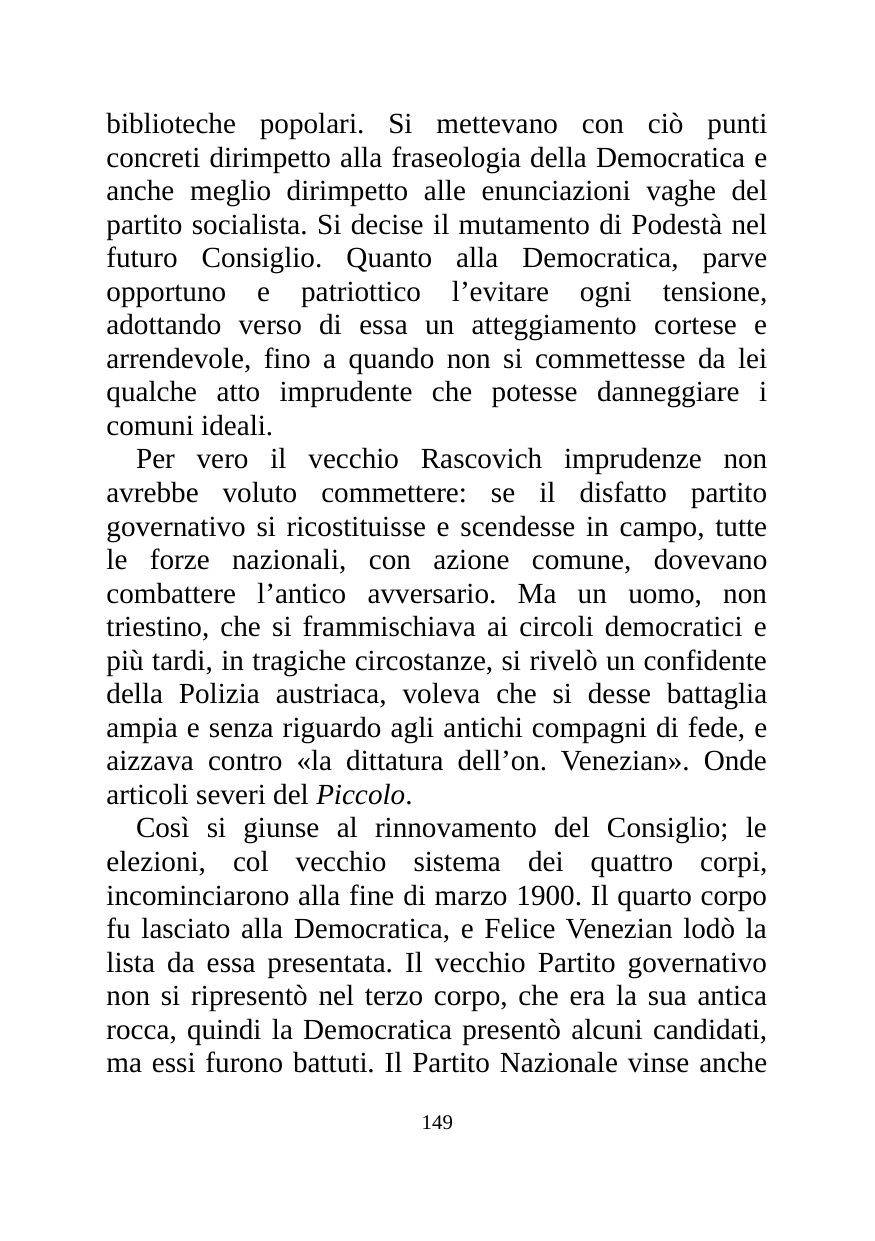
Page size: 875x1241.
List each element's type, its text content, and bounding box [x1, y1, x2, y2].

text biblioteche popolari. Si mettevano con ciò punti concreti dirimpetto alla fraseologia della Democratica e anche meglio dirimpetto alle enunciazioni vaghe del partito socialista. Si decise il mutamento di Podestà nel futuro Consiglio. Quanto alla Democratica, parve opportuno e patriottico l’evitare ogni tensione, adottando verso di essa un atteggiamento cortese e arrendevole, fino a quando non si commettesse da lei qualche atto imprudente che potesse danneggiare i comuni ideali. [106, 106, 768, 442]
text Così si giunse al rinnovamento del Consiglio; le elezioni, col vecchio sistema dei quattro corpi, incominciarono alla fine di marzo 1900. Il quarto corpo fu lasciato alla Democratica, e Felice Venezian lodò la lista da essa presentata. Il vecchio Partito governativo non si ripresentò nel terzo corpo, che era la sua antica rocca, quindi la Democratica presentò alcuni candidati, ma essi furono battuti. Il Partito Nazionale vinse anche [106, 811, 768, 1079]
text Per vero il vecchio Rascovich imprudenze non avrebbe voluto commettere: se il disfatto partito governativo si ricostituisse e scendesse in campo, tutte le forze nazionali, con azione comune, dovevano combattere l’antico avversario. Ma un uomo, non triestino, che si frammischiava ai circoli democratici e più tardi, in tragiche circostanze, si rivelò un confidente della Polizia austriaca, voleva che si desse battaglia ampia e senza riguardo agli antichi compagni di fede, e aizzava contro «la dittatura dell’on. Venezian». Onde articoli severi del Piccolo. [106, 442, 768, 811]
